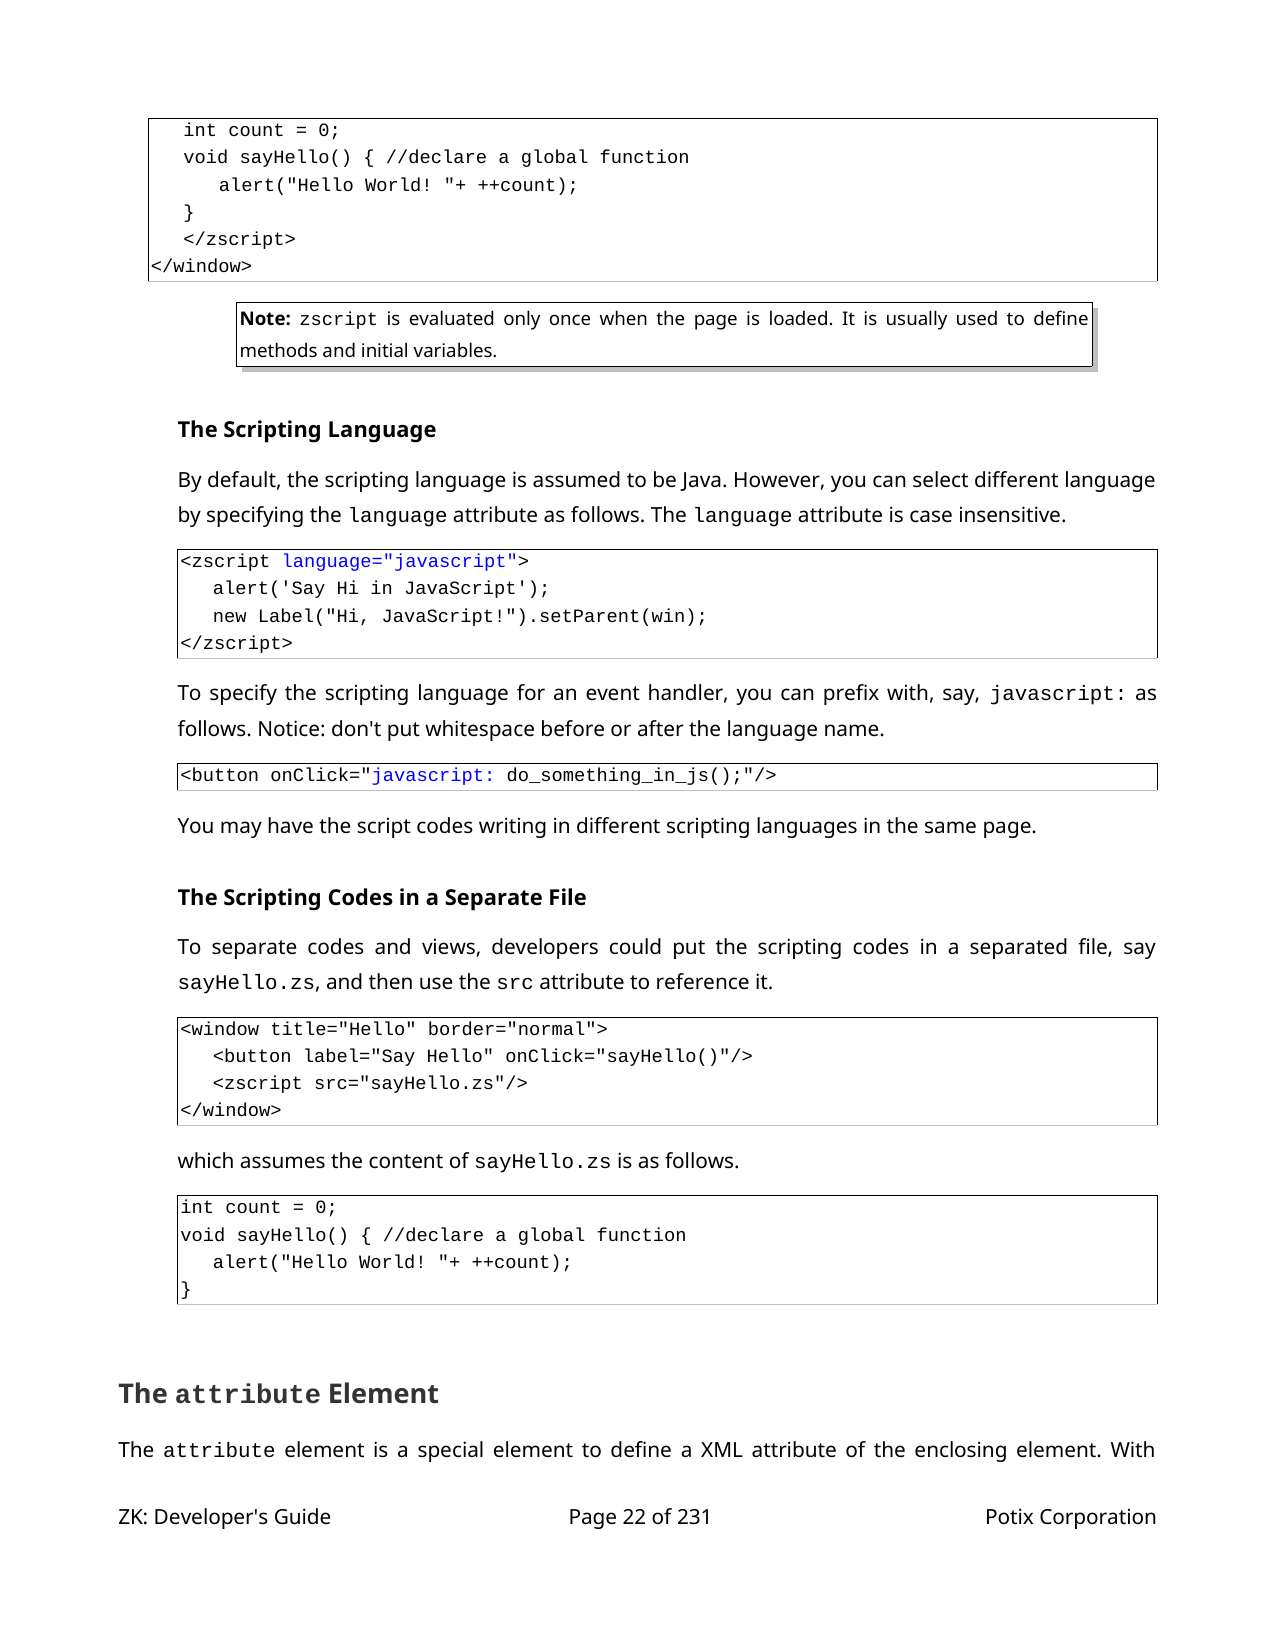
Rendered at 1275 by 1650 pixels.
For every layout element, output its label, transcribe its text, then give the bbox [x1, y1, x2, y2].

text You may have the script codes writing in different scripting languages in the same page. [177, 811, 1157, 839]
text </window> [178, 1098, 1157, 1125]
text int count = 0; [178, 1196, 1157, 1219]
text To specify the scripting language for an event handler, you can prefix with, say, javascript: as follows. Notice: don't put whitespace before or after the language name. [177, 678, 1157, 742]
text Note: zscript is evaluated only once when the page is loaded. It is usually used to define methods and initial variables. [237, 303, 1092, 366]
text </window> [149, 254, 1157, 281]
text <button label="Say Hello" onClick="sayHello()"/> [178, 1044, 1157, 1068]
subtitle The Scripting Codes in a Separate File [177, 882, 1157, 912]
text To separate codes and views, developers could put the scripting codes in a separated file, say sayHello.zs, and then use the src attribute to reference it. [177, 932, 1157, 996]
text which assumes the content of sayHello.zs is as follows. [177, 1146, 1157, 1174]
text <zscript src="sayHello.zs"/> [178, 1071, 1157, 1095]
text } [149, 200, 1157, 224]
text alert("Hello World! "+ ++count); [149, 172, 1157, 197]
text alert("Hello World! "+ ++count); [178, 1249, 1157, 1274]
text The attribute element is a special element to define a XML attribute of the enclosing element. With [118, 1435, 1157, 1464]
text void sayHello() { //declare a global function [149, 145, 1157, 169]
text <button onClick="javascript: do_something_in_js();"/> [178, 764, 1157, 790]
subtitle The attribute Element [118, 1375, 1157, 1412]
text int count = 0; [149, 119, 1157, 142]
text new Label("Hi, JavaScript!").setParent(win); [178, 603, 1157, 628]
text </zscript> [149, 227, 1157, 251]
text void sayHello() { //declare a global function [178, 1222, 1157, 1247]
text <window title="Hello" border="normal"> [178, 1018, 1157, 1041]
text <zscript language="javascript"> [178, 550, 1157, 573]
text </zscript> [178, 631, 1157, 658]
subtitle The Scripting Language [177, 414, 1157, 444]
text By default, the scripting language is assumed to be Java. However, you can select different language by specifying the language attribute as follows. The language attribute is case insensitive. [177, 465, 1157, 528]
text } [178, 1277, 1157, 1304]
text alert('Say Hi in JavaScript'); [178, 576, 1157, 601]
